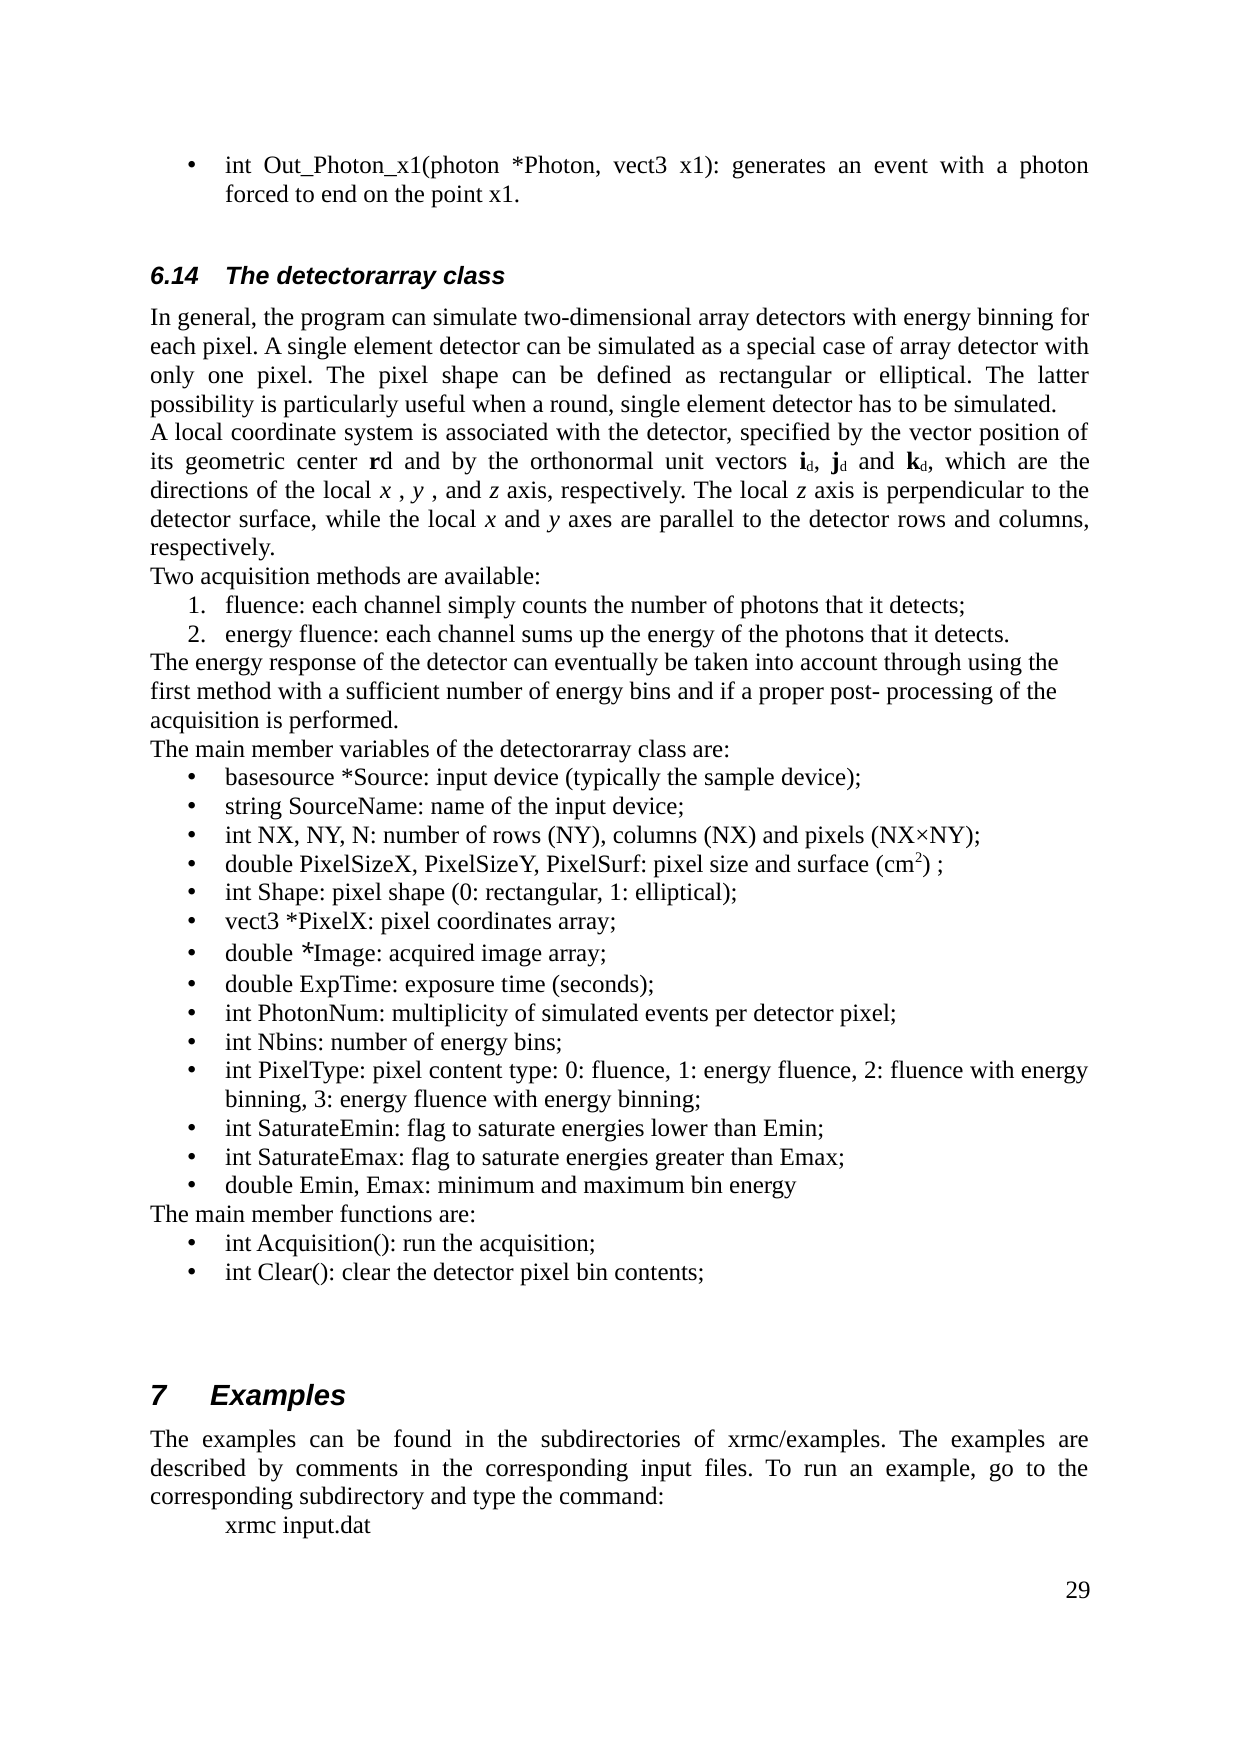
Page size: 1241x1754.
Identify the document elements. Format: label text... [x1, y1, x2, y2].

list int Shape: pixel shape (0: rectangular, 1: elliptical); [187, 877, 1090, 906]
list int Acquisition(): run the acquisition; [187, 1228, 1090, 1257]
list int Nbins: number of energy bins; [187, 1027, 1090, 1055]
subtitle Examples [150, 1378, 1090, 1411]
text xrmc input.dat [150, 1510, 1090, 1539]
list double Emin, Emax: minimum and maximum bin energy [187, 1170, 1090, 1199]
text A local coordinate system is associated with the detector, specified by the vector position of its geometric center rd and by the orthonormal unit vectors id, jd and kd, which are the directions of the local x , y , and z axis, respectively. The local z axis is perpendicular to the detector surface, while the local x and y axes are parallel to the detector rows and columns, respectively. [150, 417, 1090, 561]
text The examples can be found in the subdirectories of xrmc/examples. The examples are described by comments in the corresponding input files. To run an example, go to the corresponding subdirectory and type the command: [150, 1424, 1090, 1510]
list int PixelType: pixel content type: 0: fluence, 1: energy fluence, 2: fluence with energy binning, 3: energy fluence with energy binning; [187, 1055, 1090, 1113]
list int Out_Photon_x1(photon *Photon, vect3 x1): generates an event with a photon forced to end on the point x1. [187, 150, 1090, 207]
list string SourceName: name of the input device; [187, 791, 1090, 820]
list int NX, NY, N: number of rows (NY), columns (NX) and pixels (NX×NY); [187, 820, 1090, 849]
list fluence: each channel simply counts the number of photons that it detects; [187, 590, 1090, 619]
list double ExpTime: exposure time (seconds); [187, 969, 1090, 998]
list basesource *Source: input device (typically the sample device); [187, 762, 1090, 791]
list int SaturateEmin: flag to saturate energies lower than Emin; [187, 1113, 1090, 1142]
subtitle The detectorarray class [150, 261, 1090, 290]
list vect3 *PixelX: pixel coordinates array; [187, 906, 1090, 935]
text The energy response of the detector can eventually be taken into account through using the first method with a sufficient number of energy bins and if a proper post- processing of the acquisition is performed. The main member variables of the detectorarray class are: [150, 647, 1090, 762]
list int Clear(): clear the detector pixel bin contents; [187, 1257, 1090, 1285]
list double *Image: acquired image array; [187, 935, 1090, 969]
text The main member functions are: [150, 1199, 1090, 1228]
list energy fluence: each channel sums up the energy of the photons that it detects. [187, 619, 1090, 647]
list int SaturateEmax: flag to saturate energies greater than Emax; [187, 1142, 1090, 1170]
list int PhotonNum: multiplicity of simulated events per detector pixel; [187, 998, 1090, 1027]
text In general, the program can simulate two-dimensional array detectors with energy binning for each pixel. A single element detector can be simulated as a special case of array detector with only one pixel. The pixel shape can be defined as rectangular or elliptical. The latter possibility is particularly useful when a round, single element detector has to be simulated. [150, 302, 1090, 417]
list double PixelSizeX, PixelSizeY, PixelSurf: pixel size and surface (cm2) ; [187, 849, 1090, 877]
text Two acquisition methods are available: [150, 561, 1090, 590]
